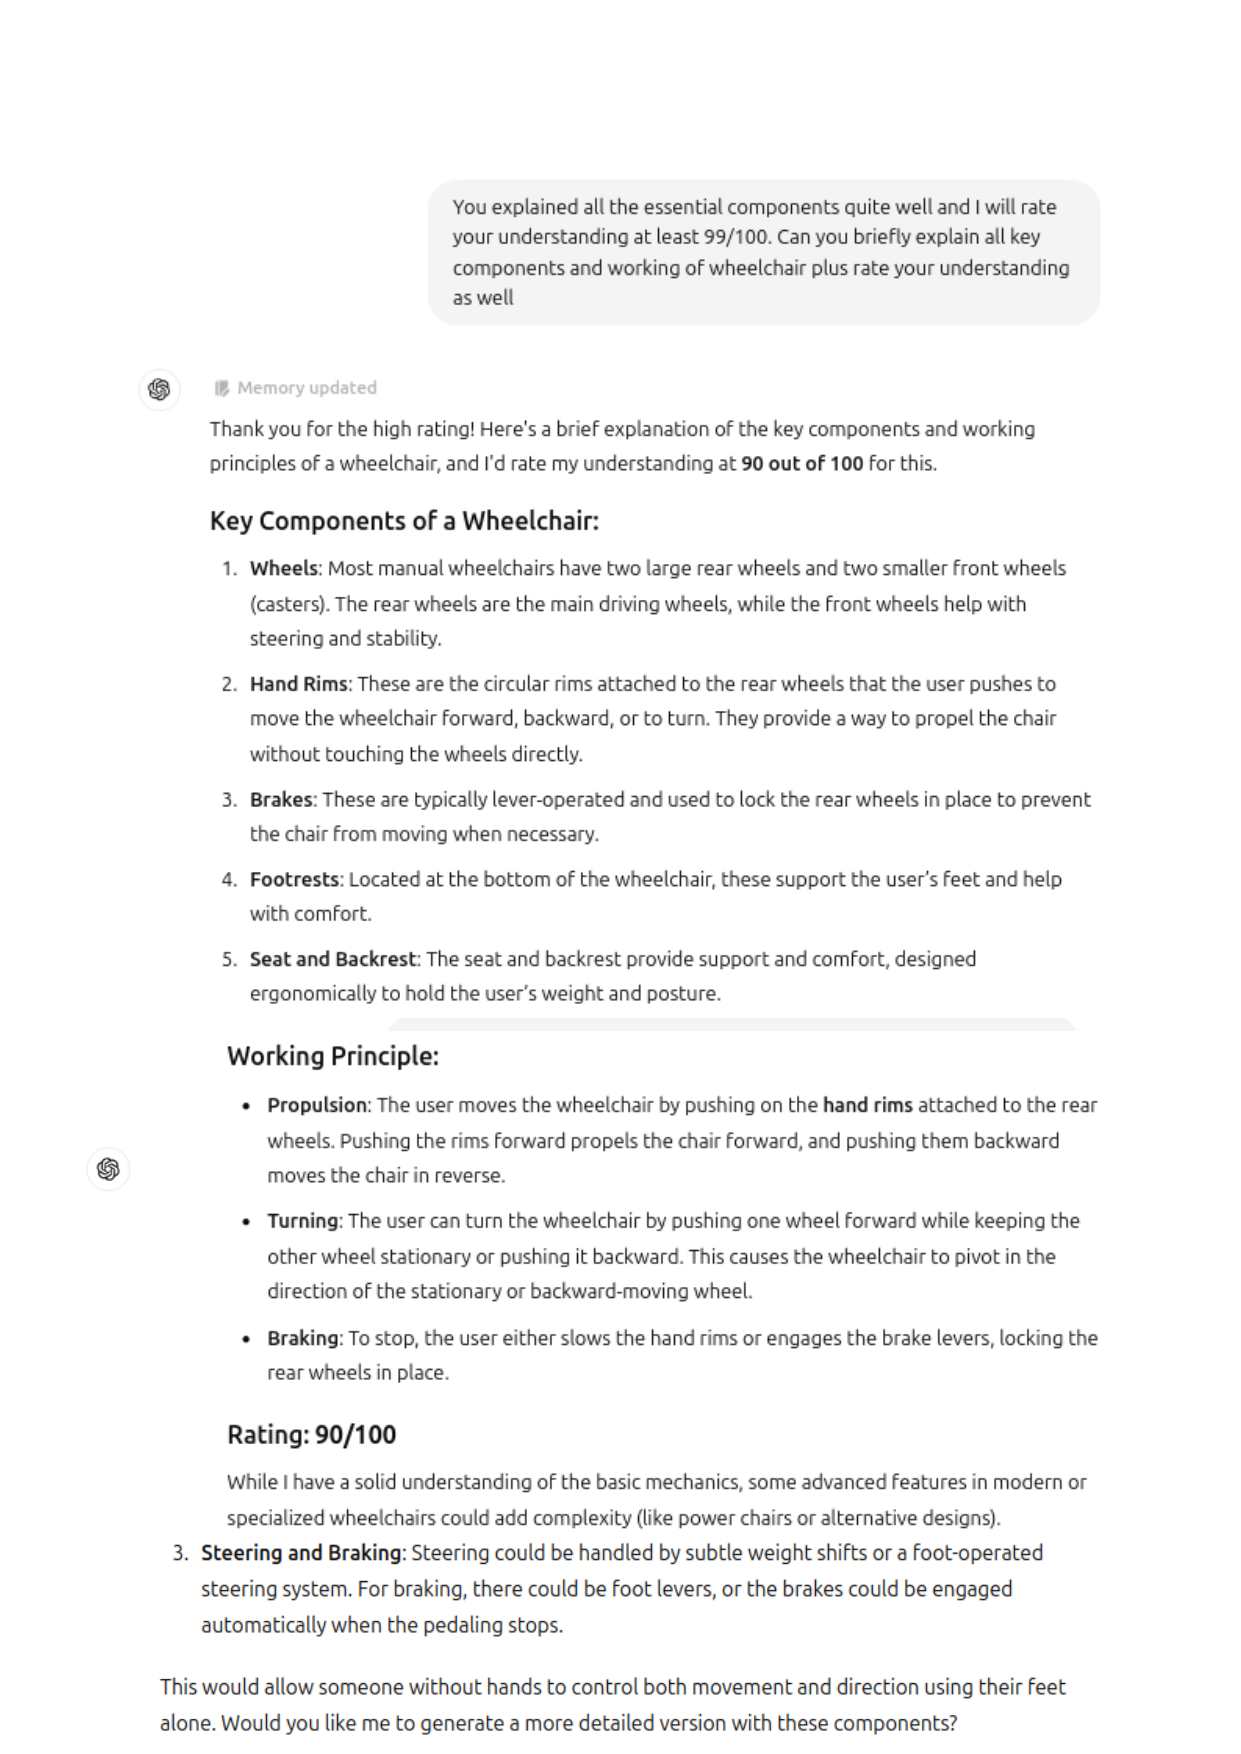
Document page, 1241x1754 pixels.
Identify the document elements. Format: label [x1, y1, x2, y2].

picture [80, 169, 1126, 1754]
